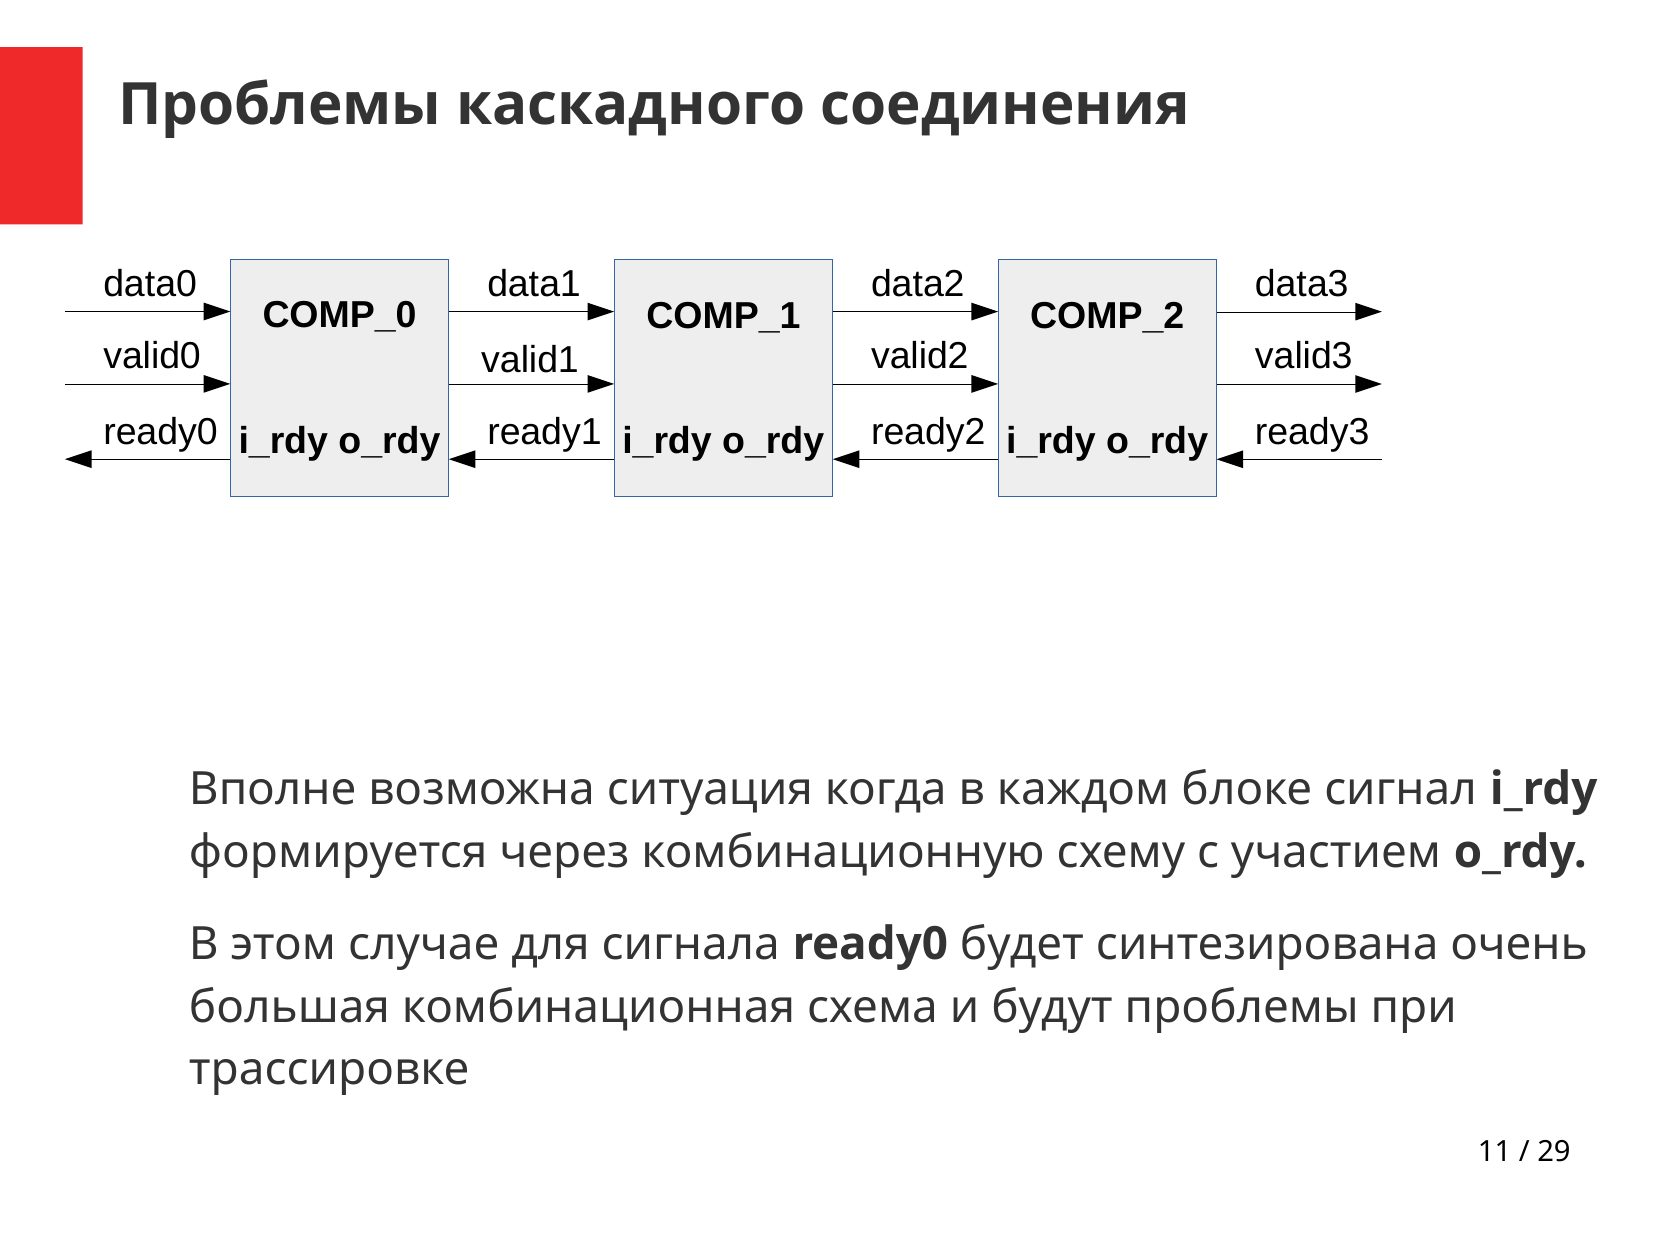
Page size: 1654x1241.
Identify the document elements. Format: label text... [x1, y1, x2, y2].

text_box data1 [472, 255, 615, 354]
list Вполне возможна ситуация когда в каждом блоке сигнал i_rdy формируется через комбинационную схему с участием o_rdy. В этом случае для сигнала ready0 будет синтезирована очень большая комбинационная схема и будут проблемы при трассировке [118, 755, 1630, 1158]
text_box data0 [88, 255, 213, 354]
text_box ready2 [856, 402, 1016, 501]
text_box valid2 [856, 327, 1004, 402]
text_box ready1 [472, 402, 638, 501]
text_box ready3 [1240, 402, 1394, 501]
title Проблемы каскадного соединения [118, 49, 1571, 154]
text_box valid0 [88, 327, 225, 402]
text_box COMP_0 i_rdy o_rdy [230, 259, 449, 497]
text_box data3 [1240, 255, 1418, 354]
text_box valid3 [1240, 354, 1371, 402]
text_box COMP_1 i_rdy o_rdy [615, 259, 833, 497]
text_box valid1 [466, 330, 615, 429]
text_box ready0 [88, 402, 249, 501]
text_box COMP_2 i_rdy o_rdy [998, 259, 1217, 497]
text_box data2 [856, 255, 981, 354]
